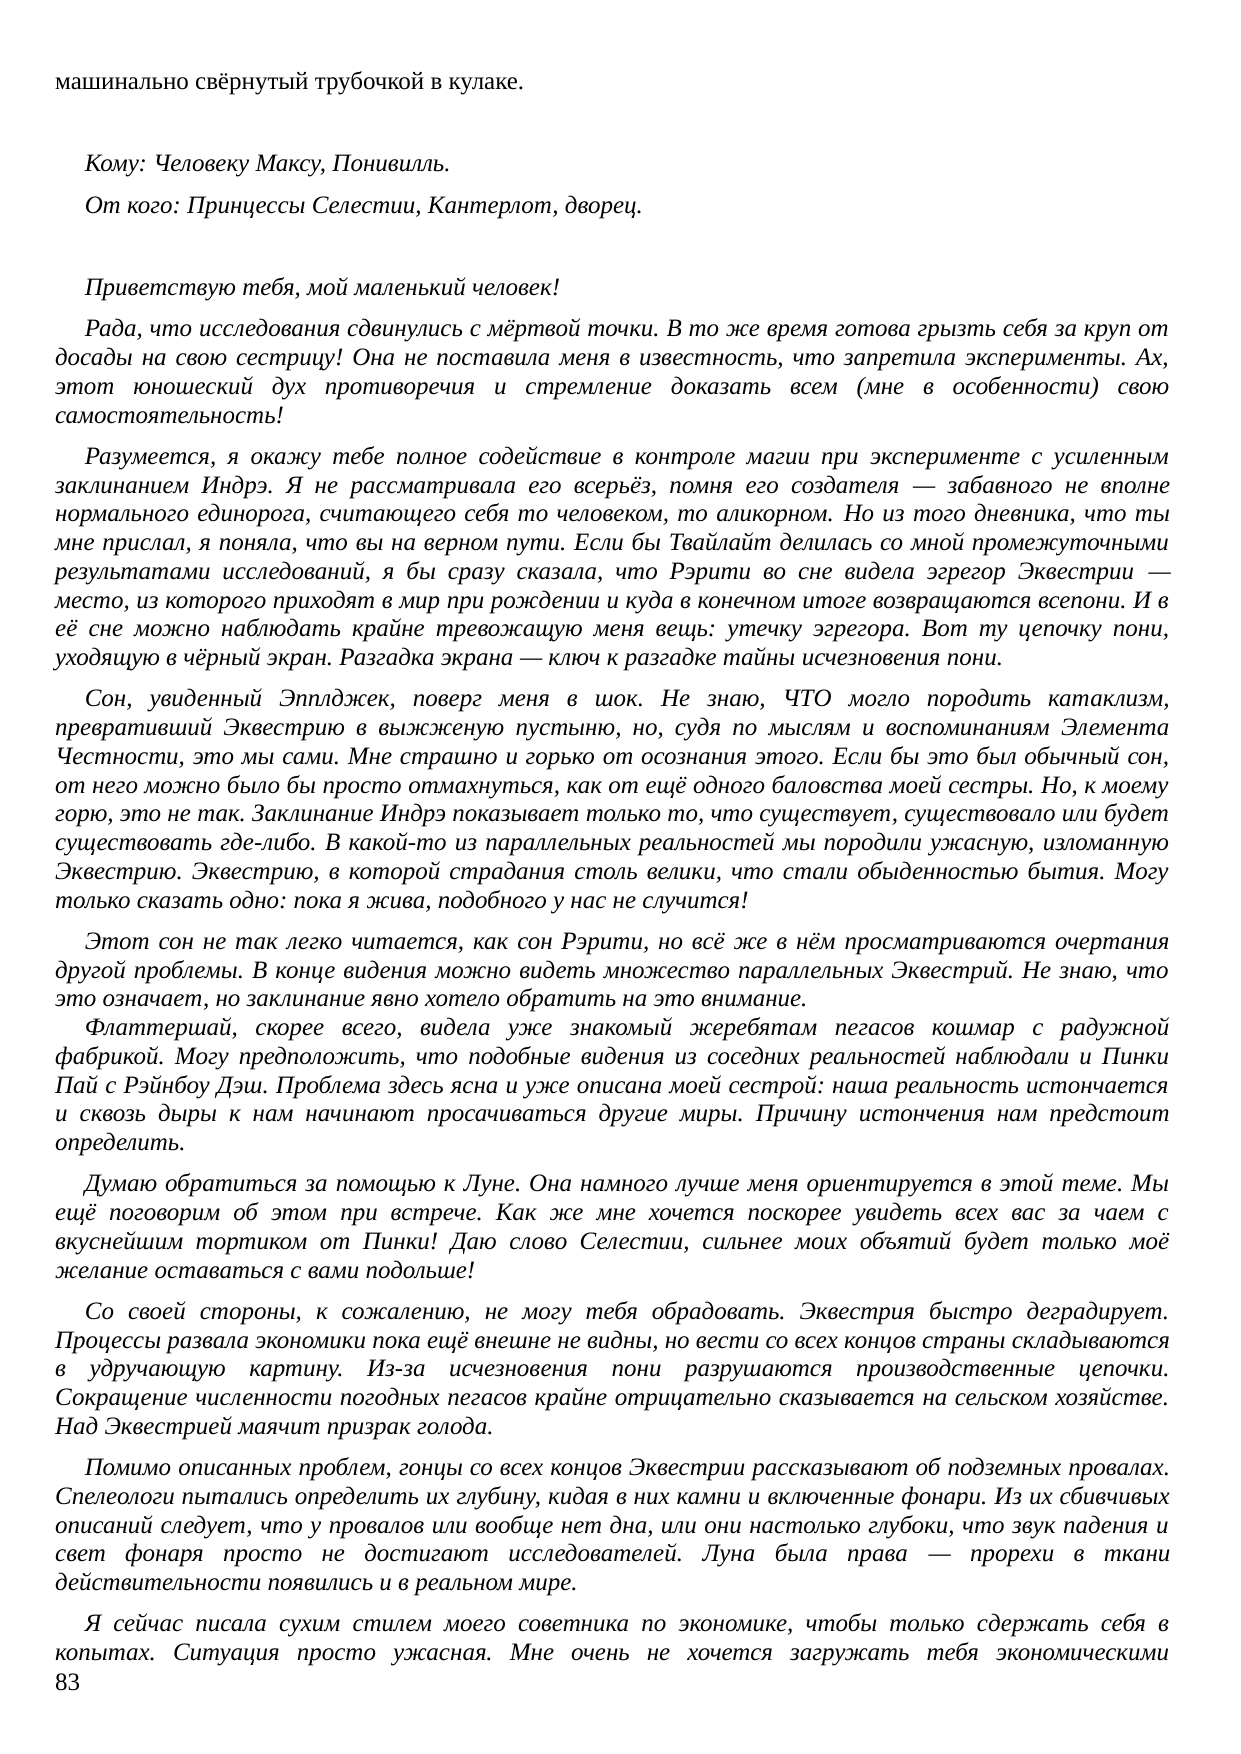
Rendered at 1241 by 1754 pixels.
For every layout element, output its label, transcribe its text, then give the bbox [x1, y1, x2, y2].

text От кого: Принцессы Селестии, Кантерлот, дворец. [55, 190, 1173, 218]
text Думаю обратиться за помощью к Луне. Она намного лучше меня ориентируется в этой теме. Мы ещё поговорим об этом при встрече. Как же мне хочется поскорее увидеть всех вас за чаем с вкуснейшим тортиком от Пинки! Даю слово Селестии, сильнее моих объятий будет только моё желание оставаться с вами подольше! [55, 1168, 1173, 1283]
text Разумеется, я окажу тебе полное содействие в контроле магии при эксперименте с усиленным заклинанием Индрэ. Я не рассматривала его всерьёз, помня его создателя — забавного не вполне нормального единорога, считающего себя то человеком, то аликорном. Но из того дневника, что ты мне прислал, я поняла, что вы на верном пути. Если бы Твайлайт делилась со мной промежуточными результатами исследований, я бы сразу сказала, что Рэрити во сне видела эгрегор Эквестрии — место, из которого приходят в мир при рождении и куда в конечном итоге возвращаются всепони. И в её сне можно наблюдать крайне тревожащую меня вещь: утечку эгрегора. Вот ту цепочку пони, уходящую в чёрный экран. Разгадка экрана — ключ к разгадке тайны исчезновения пони. [55, 441, 1173, 671]
text машинально свёрнутый трубочкой в кулаке. [55, 66, 1173, 95]
text Cон, увиденный Эпплджек, поверг меня в шок. Не знаю, ЧТО могло породить катаклизм, превративший Эквестрию в выжженую пустыню, но, судя по мыслям и воспоминаниям Элемента Честности, это мы сами. Мне страшно и горько от осознания этого. Если бы это был обычный сон, от него можно было бы просто отмахнуться, как от ещё одного баловства моей сестры. Но, к моему горю, это не так. Заклинание Индрэ показывает только то, что существует, существовало или будет существовать где-либо. В какой-то из параллельных реальностей мы породили ужасную, изломанную Эквестрию. Эквестрию, в которой страдания столь велики, что стали обыденностью бытия. Могу только сказать одно: пока я жива, подобного у нас не случится! [55, 683, 1173, 913]
text Рада, что исследования сдвинулись с мёртвой точки. В то же время готова грызть себя за круп от досады на свою сестрицу! Она не поставила меня в известность, что запретила эксперименты. Ах, этот юношеский дух противоречия и стремление доказать всем (мне в особенности) свою самостоятельность! [55, 313, 1173, 428]
text Флаттершай, скорее всего, видела уже знакомый жеребятам пегасов кошмар с радужной фабрикой. Могу предположить, что подобные видения из соседних реальностей наблюдали и Пинки Пай с Рэйнбоу Дэш. Проблема здесь ясна и уже описана моей сестрой: наша реальность истончается и сквозь дыры к нам начинают просачиваться другие миры. Причину истончения нам предстоит определить. [55, 1012, 1173, 1156]
text Приветствую тебя, мой маленький человек! [55, 272, 1173, 301]
text Помимо описанных проблем, гонцы со всех концов Эквестрии рассказывают об подземных провалах. Спелеологи пытались определить их глубину, кидая в них камни и включенные фонари. Из их сбивчивых описаний следует, что у провалов или вообще нет дна, или они настолько глубоки, что звук падения и свет фонаря просто не достигают исследователей. Луна была права — прорехи в ткани действительности появились и в реальном мире. [55, 1452, 1173, 1596]
text Этот сон не так легко читается, как сон Рэрити, но всё же в нём просматриваются очертания другой проблемы. В конце видения можно видеть множество параллельных Эквестрий. Не знаю, что это означает, но заклинание явно хотело обратить на это внимание. [55, 926, 1173, 1012]
text Я сейчас писала сухим стилем моего советника по экономике, чтобы только сдержать себя в копытах. Ситуация просто ужасная. Мне очень не хочется загружать тебя экономическими [55, 1608, 1173, 1666]
text Кому: Человеку Максу, Понивилль. [55, 148, 1173, 177]
text Со своей стороны, к сожалению, не могу тебя обрадовать. Эквестрия быстро деградирует. Процессы развала экономики пока ещё внешне не видны, но вести со всех концов страны складываются в удручающую картину. Из-за исчезновения пони разрушаются производственные цепочки. Сокращение численности погодных пегасов крайне отрицательно сказывается на сельском хозяйстве. Над Эквестрией маячит призрак голода. [55, 1296, 1173, 1440]
